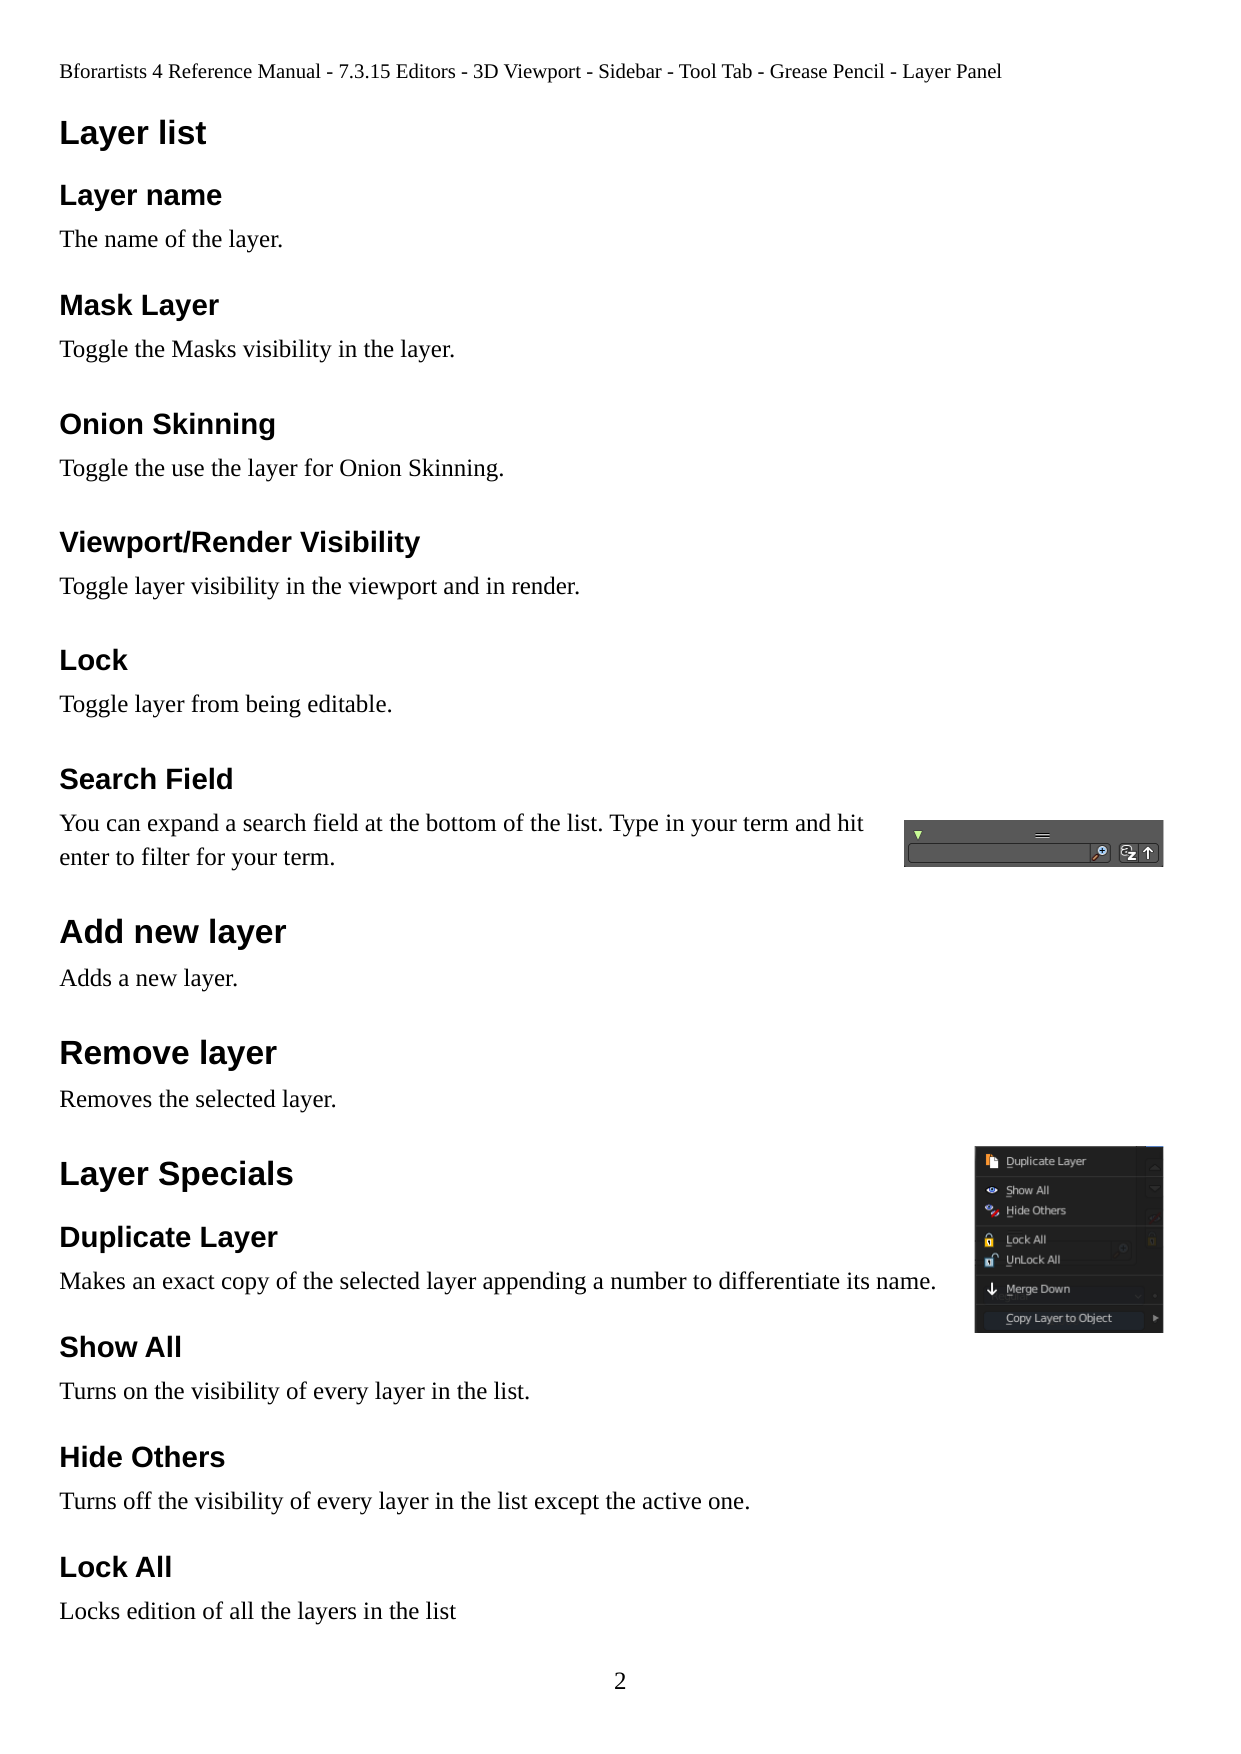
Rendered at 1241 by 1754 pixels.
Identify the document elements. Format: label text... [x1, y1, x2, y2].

subtitle [1164, 1154, 1181, 1193]
subtitle Add new layer [59, 912, 1181, 951]
text The name of the layer. [59, 224, 1181, 253]
subtitle Lock All [59, 1550, 1181, 1583]
picture [974, 1146, 1164, 1333]
text Adds a new layer. [59, 963, 1181, 992]
text You can expand a search field at the bottom of the list. Type in your term and hit enter to filter for your term. [59, 808, 1181, 871]
subtitle Viewport/Render Visibility [59, 525, 1181, 559]
text Toggle layer visibility in the viewport and in render. [59, 571, 1181, 600]
text Toggle layer from being editable. [59, 689, 1181, 718]
subtitle Duplicate Layer [59, 1220, 974, 1254]
picture [904, 820, 1164, 867]
text Turns off the visibility of every layer in the list except the active one. [59, 1486, 1181, 1515]
subtitle Layer list [59, 113, 1181, 151]
subtitle Search Field [59, 762, 1181, 795]
subtitle [1164, 1220, 1181, 1254]
subtitle Onion Skinning [59, 407, 1181, 440]
subtitle Mask Layer [59, 288, 1181, 322]
text Toggle the use the layer for Onion Skinning. [59, 453, 1181, 482]
text Toggle the Masks visibility in the layer. [59, 334, 1181, 363]
subtitle Hide Others [59, 1440, 1181, 1473]
subtitle Show All [59, 1330, 1181, 1364]
subtitle Remove layer [59, 1033, 1181, 1072]
text Makes an exact copy of the selected layer appending a number to differentiate its name. [59, 1266, 974, 1295]
subtitle Layer Specials [59, 1154, 974, 1193]
text Locks edition of all the layers in the list [59, 1596, 1181, 1625]
text Turns on the visibility of every layer in the list. [59, 1376, 1181, 1405]
subtitle Layer name [59, 178, 1181, 212]
subtitle Lock [59, 643, 1181, 677]
text Removes the selected layer. [59, 1084, 1181, 1113]
